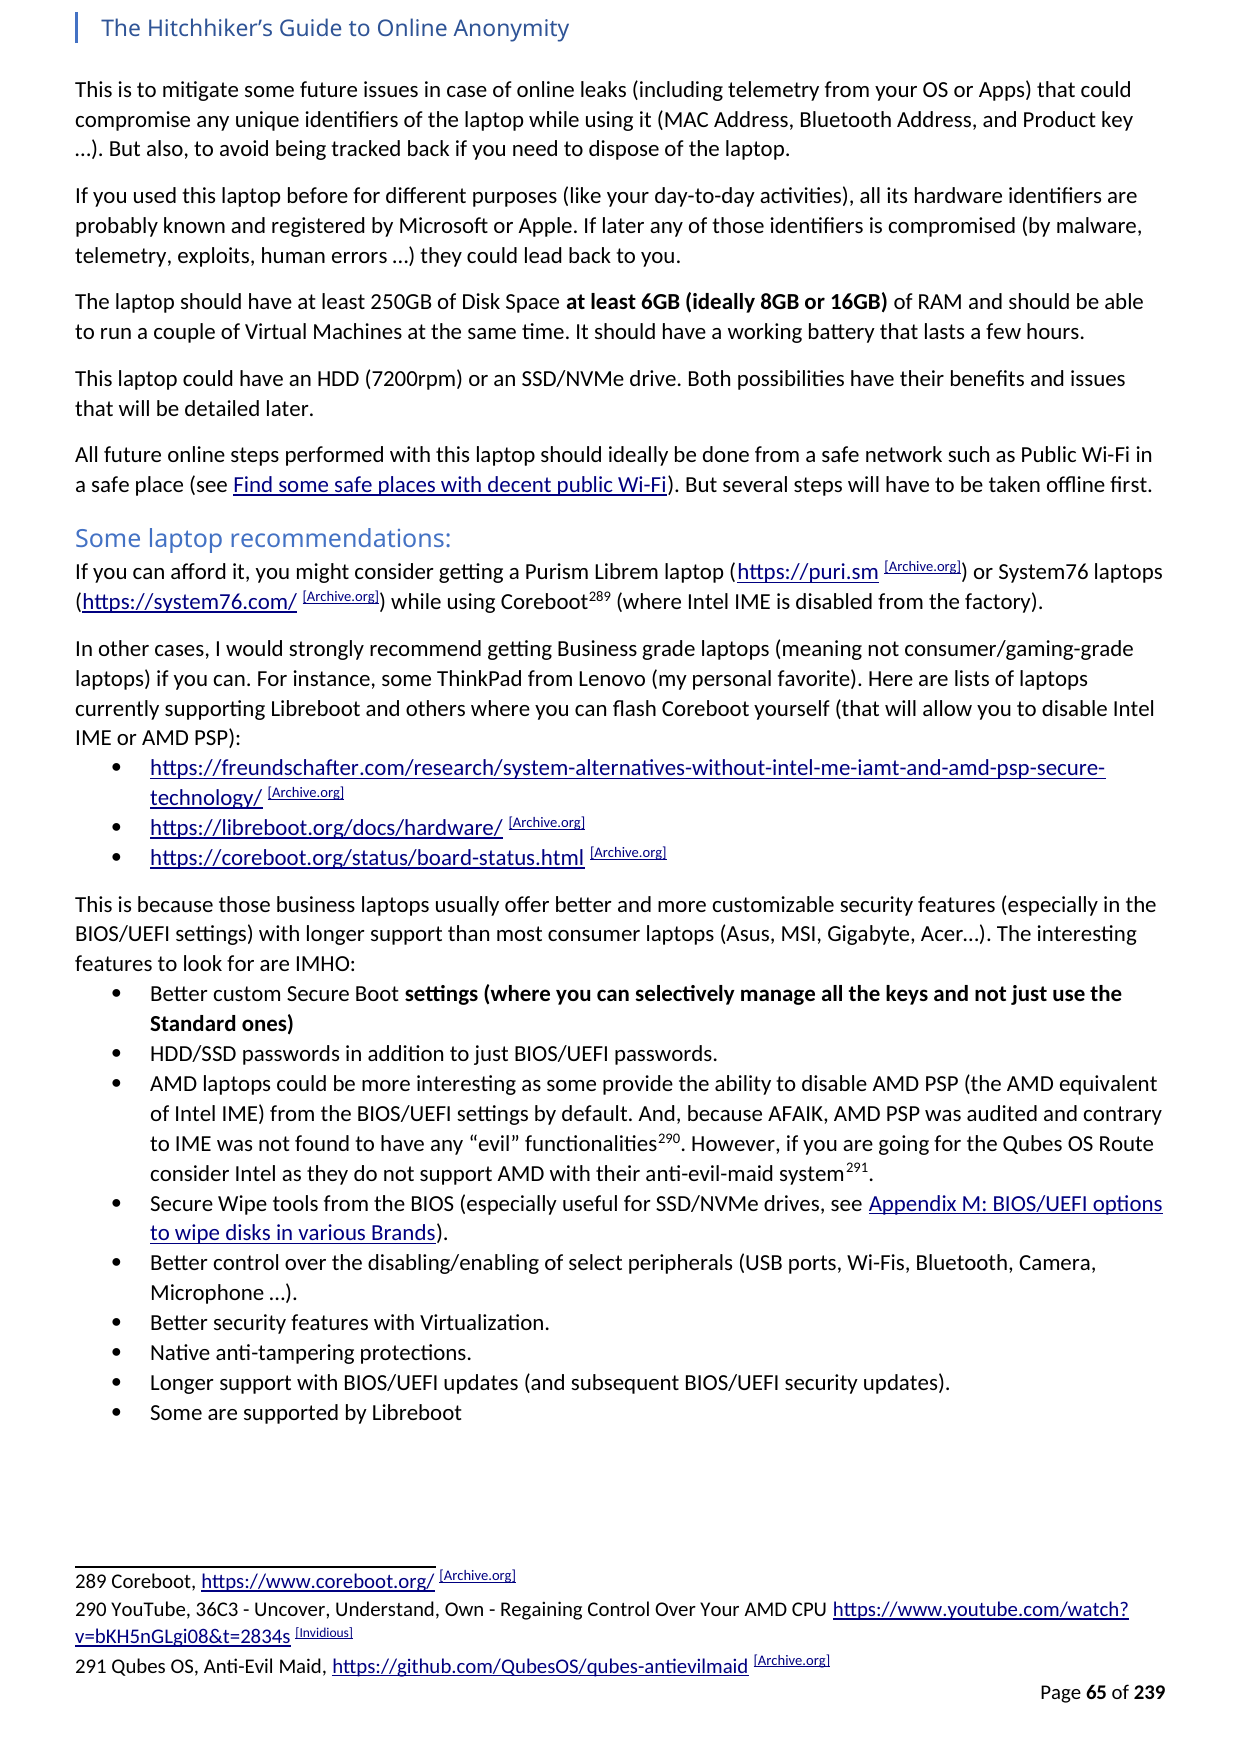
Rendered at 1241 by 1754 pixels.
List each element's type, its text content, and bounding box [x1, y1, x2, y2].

list Better security features with Virtualization. [112, 1308, 1165, 1336]
list Secure Wipe tools from the BIOS (especially useful for SSD/NVMe drives, see Appendix M: BIOS/UEFI options to wipe disks in various Brands). [112, 1189, 1165, 1247]
list Native anti-tampering protections. [112, 1338, 1165, 1366]
list https://coreboot.org/status/board-status.html [Archive.org] [112, 843, 1165, 871]
list AMD laptops could be more interesting as some provide the ability to disable AMD PSP (the AMD equivalent of Intel IME) from the BIOS/UEFI settings by default. And, because AFAIK, AMD PSP was audited and contrary to IME was not found to have any “evil” functionalities. However, if you are going for the Qubes OS Route consider Intel as they do not support AMD with their anti-evil-maid system. [112, 1069, 1165, 1187]
text If you can afford it, you might consider getting a Purism Librem laptop (https://puri.sm [Archive.org]) or System76 laptops (https://system76.com/ [Archive.org]) while using Coreboot (where Intel IME is disabled from the factory). [75, 557, 1165, 615]
text This is to mitigate some future issues in case of online leaks (including telemetry from your OS or Apps) that could compromise any unique identifiers of the laptop while using it (MAC Address, Bluetooth Address, and Product key …). But also, to avoid being tracked back if you need to dispose of the laptop. [75, 75, 1165, 163]
list https://libreboot.org/docs/hardware/ [Archive.org] [112, 813, 1165, 841]
text This is because those business laptops usually offer better and more customizable security features (especially in the BIOS/UEFI settings) with longer support than most consumer laptops (Asus, MSI, Gigabyte, Acer…). The interesting features to look for are IMHO: [75, 890, 1165, 977]
list Longer support with BIOS/UEFI updates (and subsequent BIOS/UEFI security updates). [112, 1368, 1165, 1396]
text The laptop should have at least 250GB of Disk Space at least 6GB (ideally 8GB or 16GB) of RAM and should be able to run a couple of Virtual Machines at the same time. It should have a working battery that lasts a few hours. [75, 287, 1165, 345]
text This laptop could have an HDD (7200rpm) or an SSD/NVMe drive. Both possibilities have their benefits and issues that will be detailed later. [75, 364, 1165, 422]
list HDD/SSD passwords in addition to just BIOS/UEFI passwords. [112, 1039, 1165, 1067]
list https://freundschafter.com/research/system-alternatives-without-intel-me-iamt-and-amd-psp-secure-technology/ [Archive.org] [112, 753, 1165, 811]
text If you used this laptop before for different purposes (like your day-to-day activities), all its hardware identifiers are probably known and registered by Microsoft or Apple. If later any of those identifiers is compromised (by malware, telemetry, exploits, human errors …) they could lead back to you. [75, 181, 1165, 269]
list YouTube, 36C3 - Uncover, Understand, Own - Regaining Control Over Your AMD CPU https://www.youtube.com/watch?v=bKH5nGLgi08&t=2834s [Invidious] [75, 1597, 1165, 1649]
subtitle Some laptop recommendations: [75, 521, 1165, 555]
text In other cases, I would strongly recommend getting Business grade laptops (meaning not consumer/gaming-grade laptops) if you can. For instance, some ThinkPad from Lenovo (my personal favorite). Here are lists of laptops currently supporting Libreboot and others where you can flash Coreboot yourself (that will allow you to disable Intel IME or AMD PSP): [75, 634, 1165, 752]
text All future online steps performed with this laptop should ideally be done from a safe network such as Public Wi-Fi in a safe place (see Find some safe places with decent public Wi-Fi). But several steps will have to be taken offline first. [75, 440, 1165, 498]
list Some are supported by Libreboot [112, 1398, 1165, 1426]
list Better control over the disabling/enabling of select peripherals (USB ports, Wi-Fis, Bluetooth, Camera, Microphone …). [112, 1248, 1165, 1306]
list Better custom Secure Boot settings (where you can selectively manage all the keys and not just use the Standard ones) [112, 979, 1165, 1037]
list Qubes OS, Anti-Evil Maid, https://github.com/QubesOS/qubes-antievilmaid [Archive.org] [75, 1651, 1165, 1679]
text Coreboot, https://www.coreboot.org/ [Archive.org] [75, 1567, 1165, 1595]
